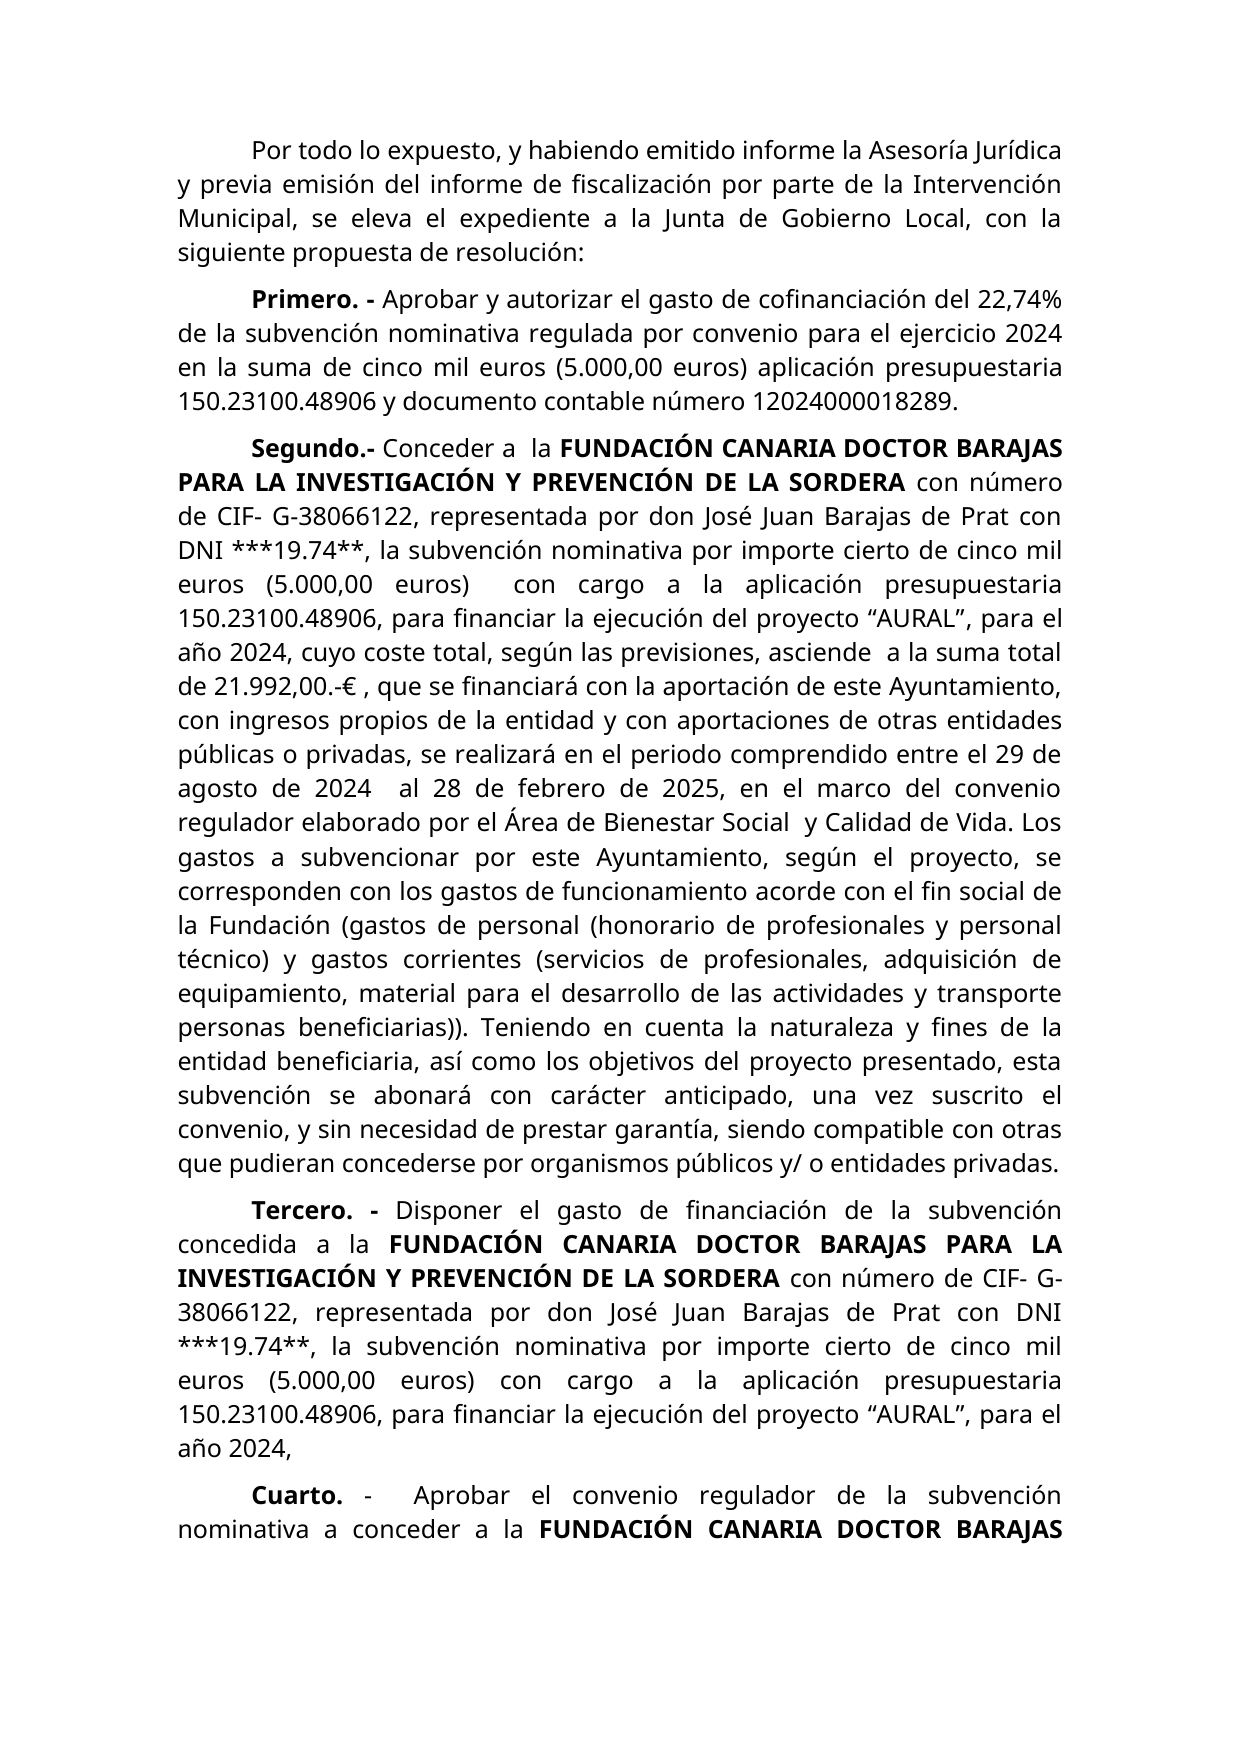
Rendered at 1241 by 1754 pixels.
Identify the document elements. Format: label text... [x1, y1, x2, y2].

text Por todo lo expuesto, y habiendo emitido informe la Asesoría Jurídica y previa emisión del informe de fiscalización por parte de la Intervención Municipal, se eleva el expediente a la Junta de Gobierno Local, con la siguiente propuesta de resolución: [177, 133, 1063, 269]
text Tercero. - Disponer el gasto de financiación de la subvención concedida a la FUNDACIÓN CANARIA DOCTOR BARAJAS PARA LA INVESTIGACIÓN Y PREVENCIÓN DE LA SORDERA con número de CIF- G-38066122, representada por don José Juan Barajas de Prat con DNI ***19.74**, la subvención nominativa por importe cierto de cinco mil euros (5.000,00 euros) con cargo a la aplicación presupuestaria 150.23100.48906, para financiar la ejecución del proyecto “AURAL”, para el año 2024, [177, 1192, 1063, 1465]
text Segundo.- Conceder a la FUNDACIÓN CANARIA DOCTOR BARAJAS PARA LA INVESTIGACIÓN Y PREVENCIÓN DE LA SORDERA con número de CIF- G-38066122, representada por don José Juan Barajas de Prat con DNI ***19.74**, la subvención nominativa por importe cierto de cinco mil euros (5.000,00 euros) con cargo a la aplicación presupuestaria 150.23100.48906, para financiar la ejecución del proyecto “AURAL”, para el año 2024, cuyo coste total, según las previsiones, asciende a la suma total de 21.992,00.-€ , que se financiará con la aportación de este Ayuntamiento, con ingresos propios de la entidad y con aportaciones de otras entidades públicas o privadas, se realizará en el periodo comprendido entre el 29 de agosto de 2024 al 28 de febrero de 2025, en el marco del convenio regulador elaborado por el Área de Bienestar Social y Calidad de Vida. Los gastos a subvencionar por este Ayuntamiento, según el proyecto, se corresponden con los gastos de funcionamiento acorde con el fin social de la Fundación (gastos de personal (honorario de profesionales y personal técnico) y gastos corrientes (servicios de profesionales, adquisición de equipamiento, material para el desarrollo de las actividades y transporte personas beneficiarias)). Teniendo en cuenta la naturaleza y fines de la entidad beneficiaria, así como los objetivos del proyecto presentado, esta subvención se abonará con carácter anticipado, una vez suscrito el convenio, y sin necesidad de prestar garantía, siendo compatible con otras que pudieran concederse por organismos públicos y/ o entidades privadas. [177, 430, 1063, 1180]
text Cuarto. - Aprobar el convenio regulador de la subvención nominativa a conceder a la FUNDACIÓN CANARIA DOCTOR BARAJAS [177, 1477, 1063, 1545]
text Primero. - Aprobar y autorizar el gasto de cofinanciación del 22,74% de la subvención nominativa regulada por convenio para el ejercicio 2024 en la suma de cinco mil euros (5.000,00 euros) aplicación presupuestaria 150.23100.48906 y documento contable número 12024000018289. [177, 282, 1063, 418]
